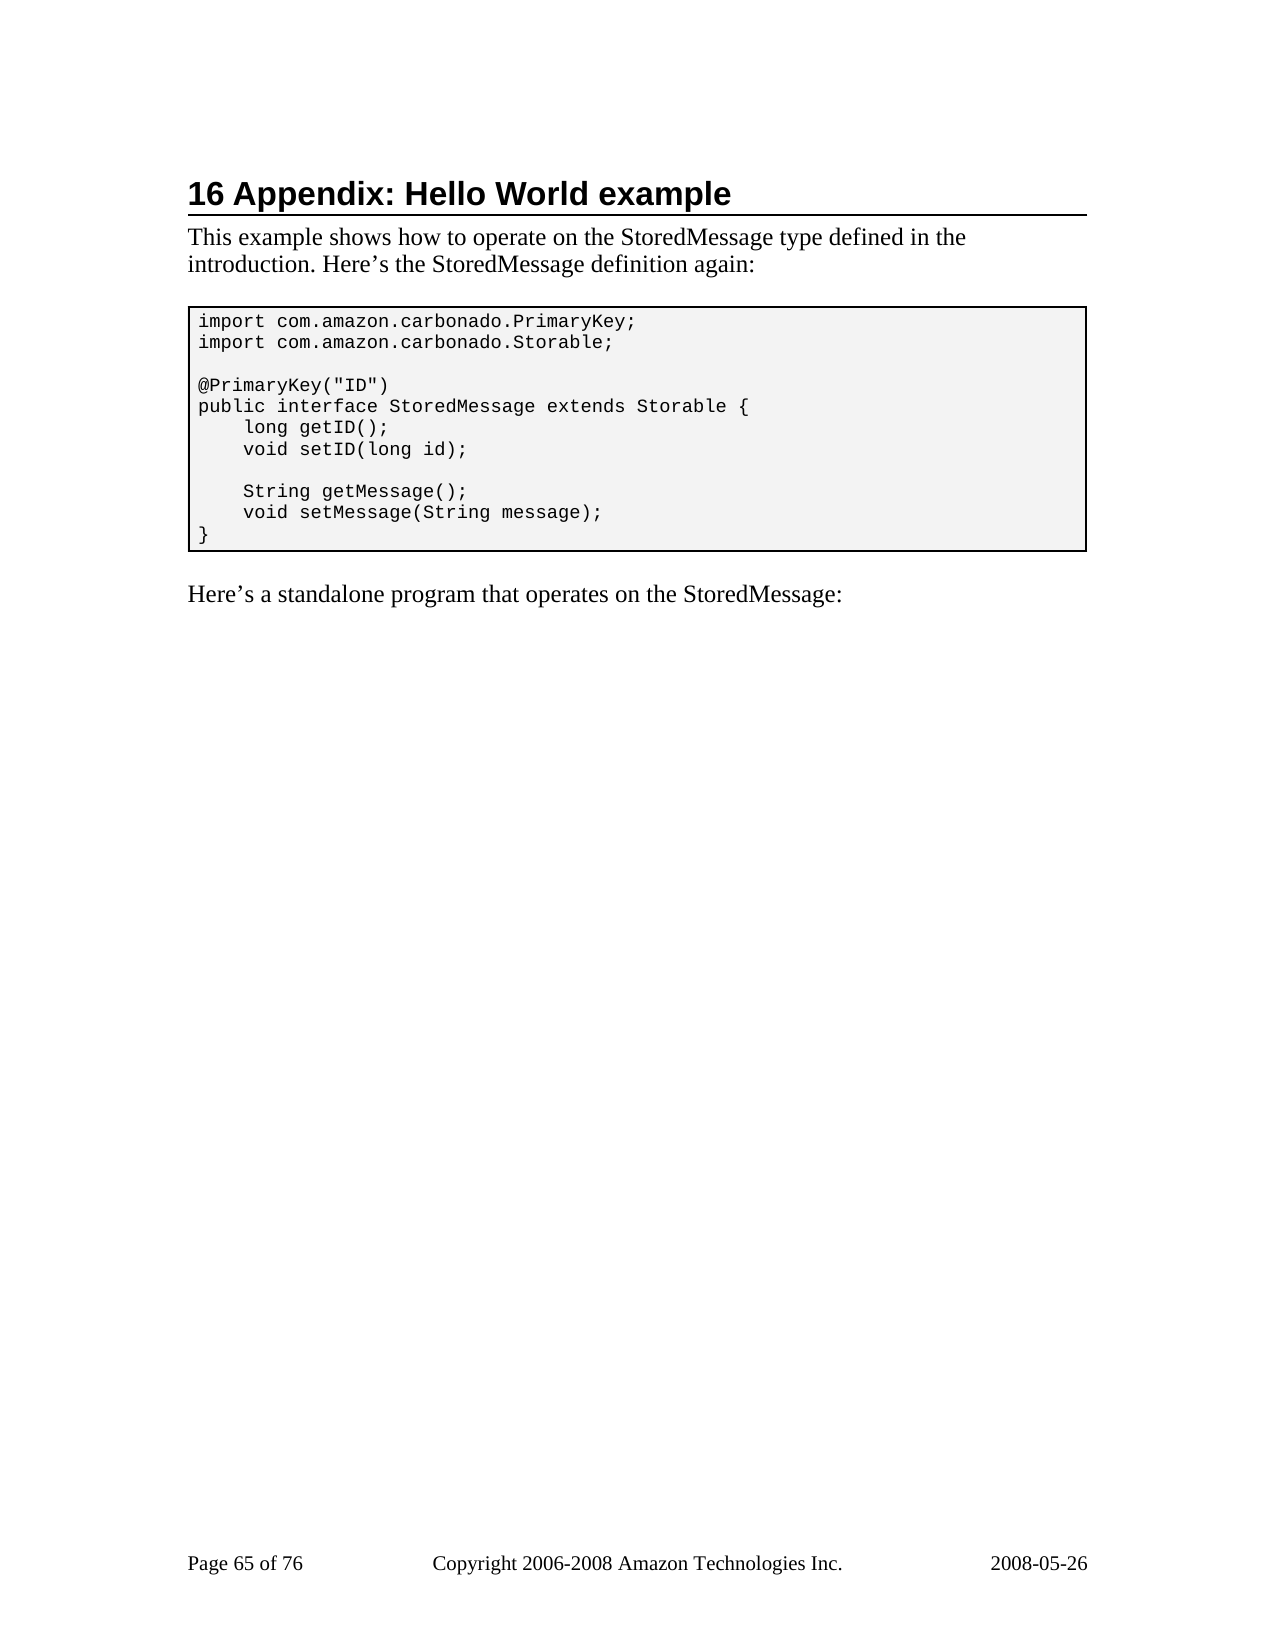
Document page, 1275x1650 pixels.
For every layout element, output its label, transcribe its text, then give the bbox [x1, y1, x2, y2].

text This example shows how to operate on the StoredMessage type defined in the introduction. Here’s the StoredMessage definition again: [187, 223, 1087, 278]
text Here’s a standalone program that operates on the StoredMessage: [187, 580, 1087, 607]
text @PrimaryKey("ID") [190, 369, 1085, 391]
text import com.amazon.carbonado.Storable; [190, 327, 1085, 348]
text void setMessage(String message); [190, 497, 1085, 518]
text long getID(); [190, 412, 1085, 433]
text String getMessage(); [190, 476, 1085, 497]
text import com.amazon.carbonado.PrimaryKey; [190, 308, 1085, 327]
text void setID(long id); [190, 433, 1085, 454]
text } [190, 518, 1085, 550]
subtitle Appendix: Hello World example [187, 175, 1087, 216]
text public interface StoredMessage extends Storable { [190, 391, 1085, 412]
